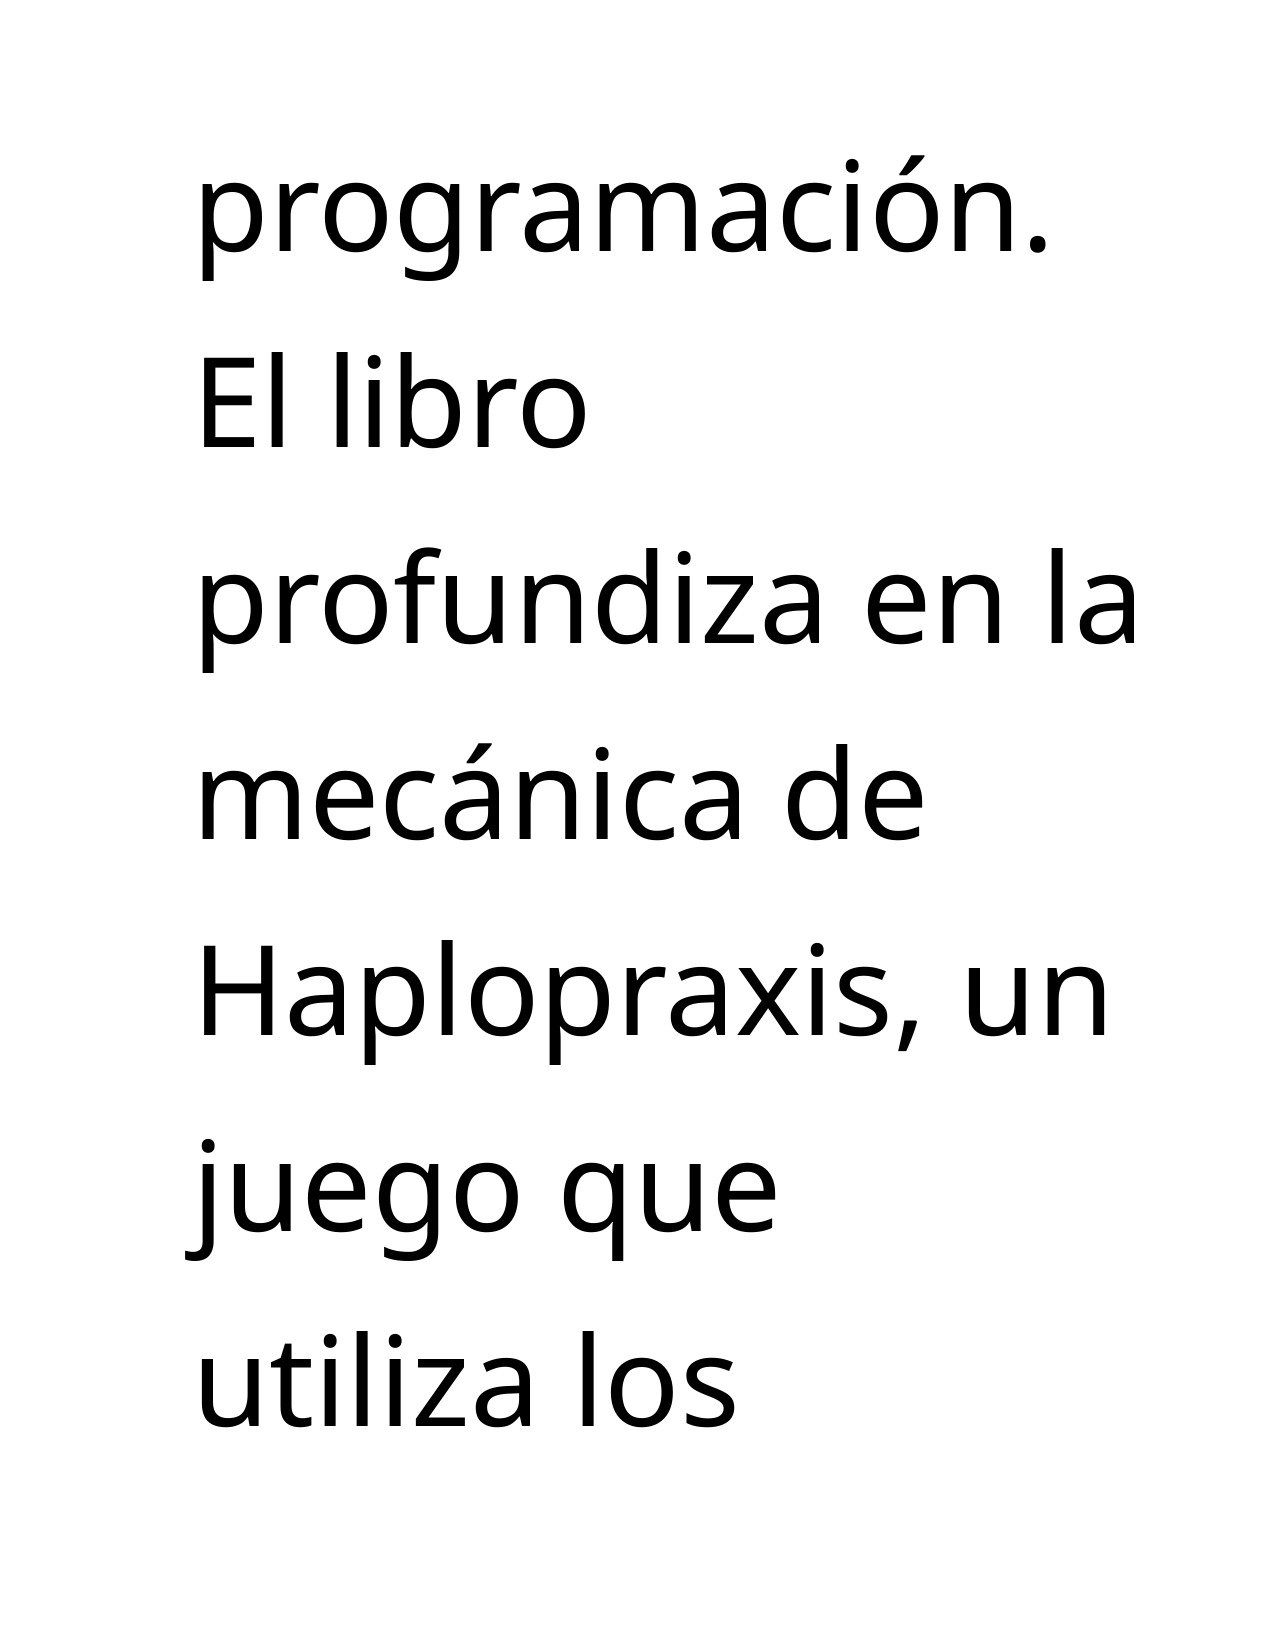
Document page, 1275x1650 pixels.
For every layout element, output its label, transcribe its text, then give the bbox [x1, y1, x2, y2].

list programación. El libro profundiza en la mecánica de Haplopraxis, un juego que utiliza los [162, 118, 1157, 1463]
